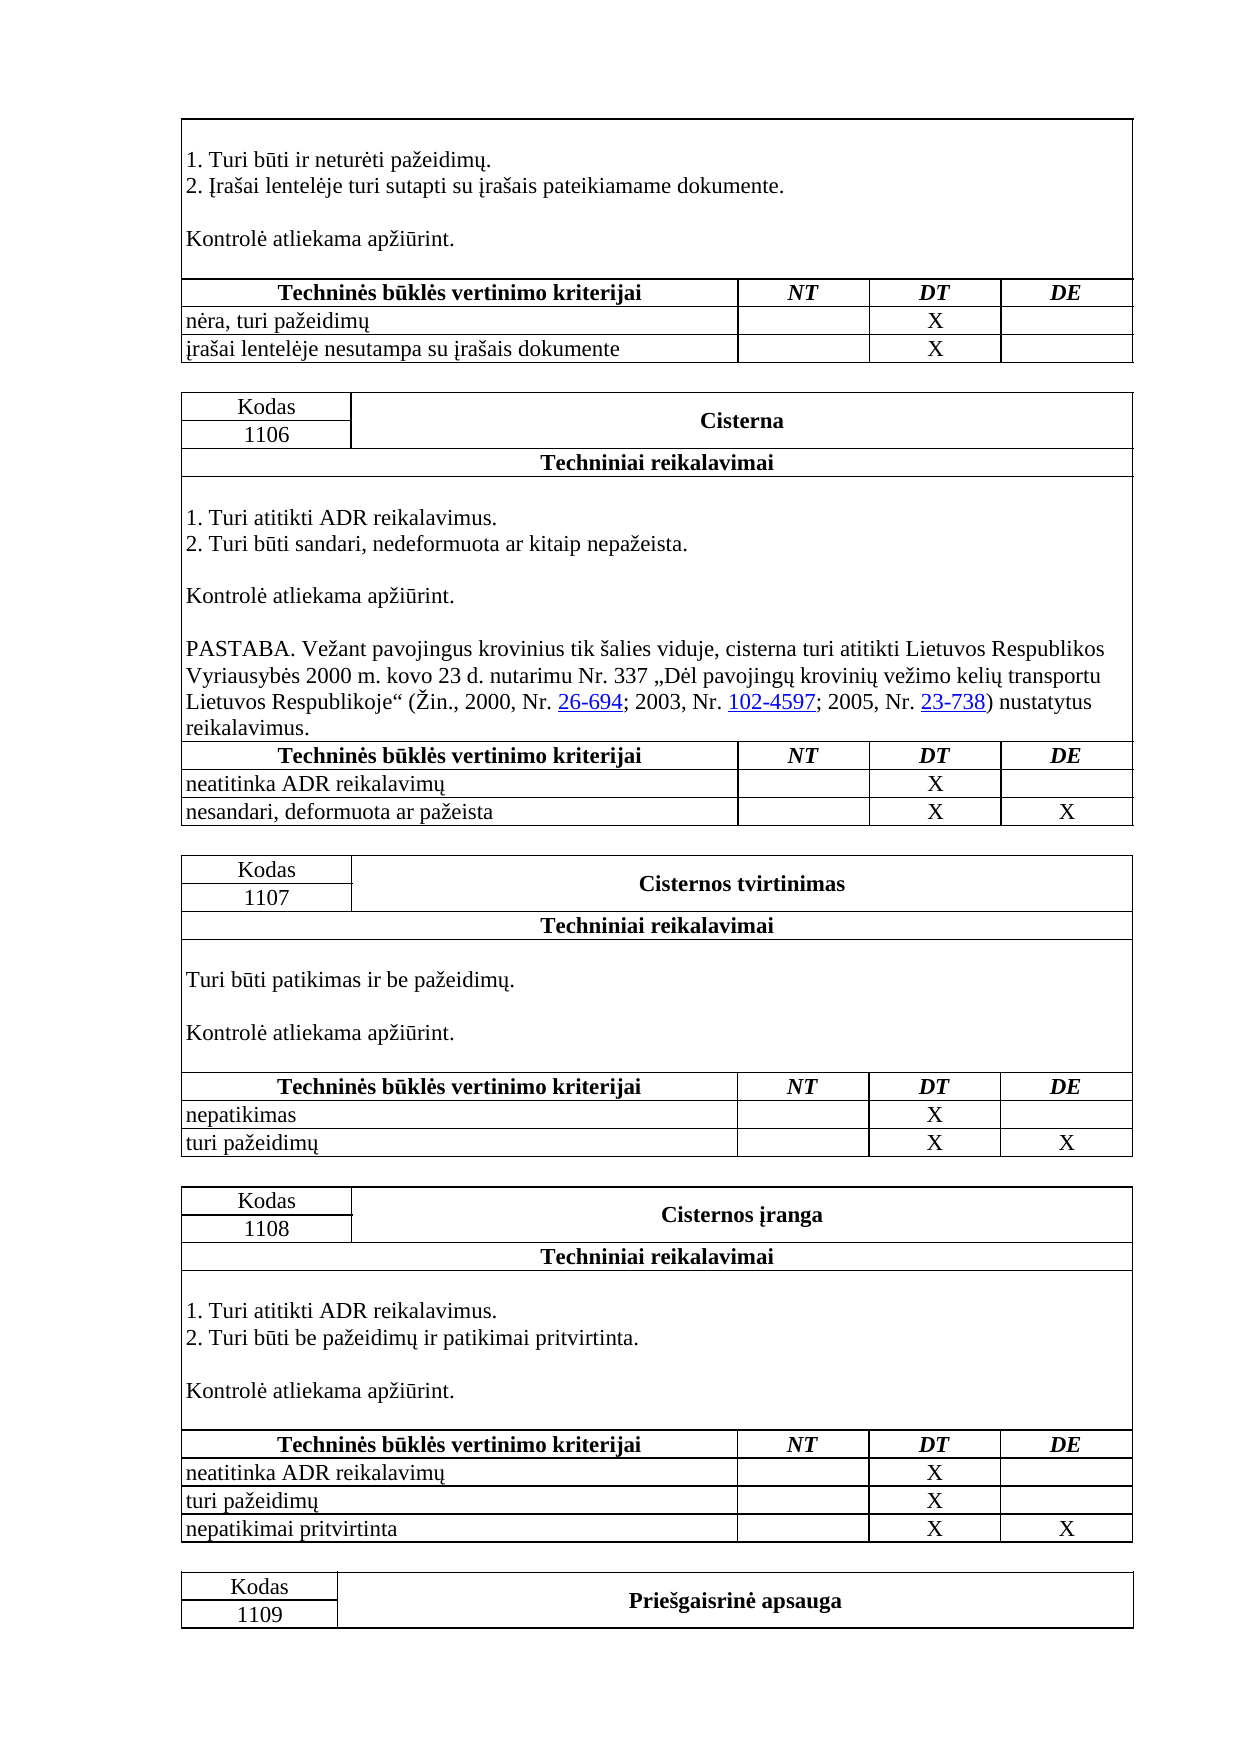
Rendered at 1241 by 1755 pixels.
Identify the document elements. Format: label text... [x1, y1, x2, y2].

table_cell [738, 1459, 868, 1485]
table_cell X [1001, 1515, 1132, 1541]
table_cell [739, 335, 869, 362]
table_cell X [1001, 1129, 1132, 1156]
table_cell nėra, turi pažeidimų [182, 307, 737, 334]
table_cell [739, 798, 869, 824]
table_cell DE [1001, 1431, 1132, 1457]
table_cell DT [870, 1073, 1000, 1100]
table_header Kodas [182, 1573, 337, 1599]
table_cell 1106 [182, 421, 350, 448]
table_cell turi pažeidimų [182, 1487, 737, 1513]
table_cell X [870, 335, 1000, 362]
table_cell Turi būti patikimas ir be pažeidimų. Kontrolė atliekama apžiūrint. [182, 940, 1132, 1072]
table_cell neatitinka ADR reikalavimų [182, 770, 737, 797]
table_cell Techninės būklės vertinimo kriterijai [182, 1431, 737, 1457]
table_header Kodas [182, 1188, 351, 1214]
table_cell [1002, 335, 1132, 362]
table_cell Techninės būklės vertinimo kriterijai [182, 280, 737, 306]
table_cell nesandari, deformuota ar pažeista [182, 798, 737, 824]
table_cell DE [1001, 1073, 1132, 1100]
table_cell [1001, 1459, 1132, 1485]
table_cell Techninės būklės vertinimo kriterijai [182, 1073, 737, 1100]
table_cell neatitinka ADR reikalavimų [182, 1459, 737, 1485]
table_cell Techninės būklės vertinimo kriterijai [182, 742, 737, 769]
table_header Priešgaisrinė apsauga [338, 1573, 1133, 1627]
table_cell 1. Turi atitikti ADR reikalavimus. 2. Turi būti sandari, nedeformuota ar kitaip nepažeista. Kontrolė atliekama apžiūrint. PASTABA. Vežant pavojingus krovinius tik šalies viduje, cisterna turi atitikti Lietuvos Respublikos Vyriausybės 2000 m. kovo 23 d. nutarimu Nr. 337 „Dėl pavojingų krovinių vežimo kelių transportu Lietuvos Respublikoje“ (Žin., 2000, Nr. 26-694; 2003, Nr. 102-4597; 2005, Nr. 23-738) nustatytus reikalavimus. [182, 477, 1132, 741]
table_cell X [870, 1459, 1000, 1485]
table_cell [738, 1515, 868, 1541]
table_cell DT [870, 742, 1000, 769]
table_cell DE [1002, 280, 1132, 306]
table_cell [1001, 1101, 1132, 1128]
table_cell DE [1002, 742, 1132, 769]
table_cell NT [738, 1431, 868, 1457]
table_cell X [870, 1129, 1000, 1156]
table_cell NT [739, 280, 869, 306]
table_cell X [870, 1487, 1000, 1513]
table_header Kodas [182, 393, 350, 420]
table_cell Techniniai reikalavimai [182, 449, 1132, 476]
table_cell Techniniai reikalavimai [182, 912, 1132, 938]
table_cell [738, 1101, 868, 1128]
table_cell 1. Turi būti ir neturėti pažeidimų. 2. Įrašai lentelėje turi sutapti su įrašais pateikiamame dokumente. Kontrolė atliekama apžiūrint. [182, 120, 1132, 278]
table_cell DT [870, 1431, 1000, 1457]
table_cell NT [739, 742, 869, 769]
table_cell X [870, 798, 1000, 824]
table_cell X [870, 1515, 1000, 1541]
table_cell nepatikimai pritvirtinta [182, 1515, 737, 1541]
table_cell DT [870, 280, 1000, 306]
table_cell Techniniai reikalavimai [182, 1243, 1132, 1270]
table_cell [738, 1487, 868, 1513]
table_cell [738, 1129, 868, 1156]
table_cell [1002, 307, 1132, 334]
table_cell 1109 [182, 1601, 337, 1627]
table_cell [1002, 770, 1132, 797]
table_cell X [870, 770, 1000, 797]
table_cell turi pažeidimų [182, 1129, 737, 1156]
table_header Cisterna [352, 393, 1132, 448]
table_cell [1001, 1487, 1132, 1513]
table_cell 1108 [182, 1216, 351, 1242]
table_cell 1107 [182, 884, 351, 911]
table_header Kodas [182, 856, 351, 883]
table_header Cisternos tvirtinimas [352, 856, 1132, 911]
table_cell įrašai lentelėje nesutampa su įrašais dokumente [182, 335, 737, 362]
table_cell [739, 307, 869, 334]
table_header Cisternos įranga [352, 1188, 1132, 1242]
table_cell X [870, 1101, 1000, 1128]
table_cell [739, 770, 869, 797]
table_cell nepatikimas [182, 1101, 737, 1128]
table_cell X [1002, 798, 1132, 824]
table_cell NT [738, 1073, 868, 1100]
table_cell X [870, 307, 1000, 334]
table_cell 1. Turi atitikti ADR reikalavimus. 2. Turi būti be pažeidimų ir patikimai pritvirtinta. Kontrolė atliekama apžiūrint. [182, 1271, 1132, 1429]
